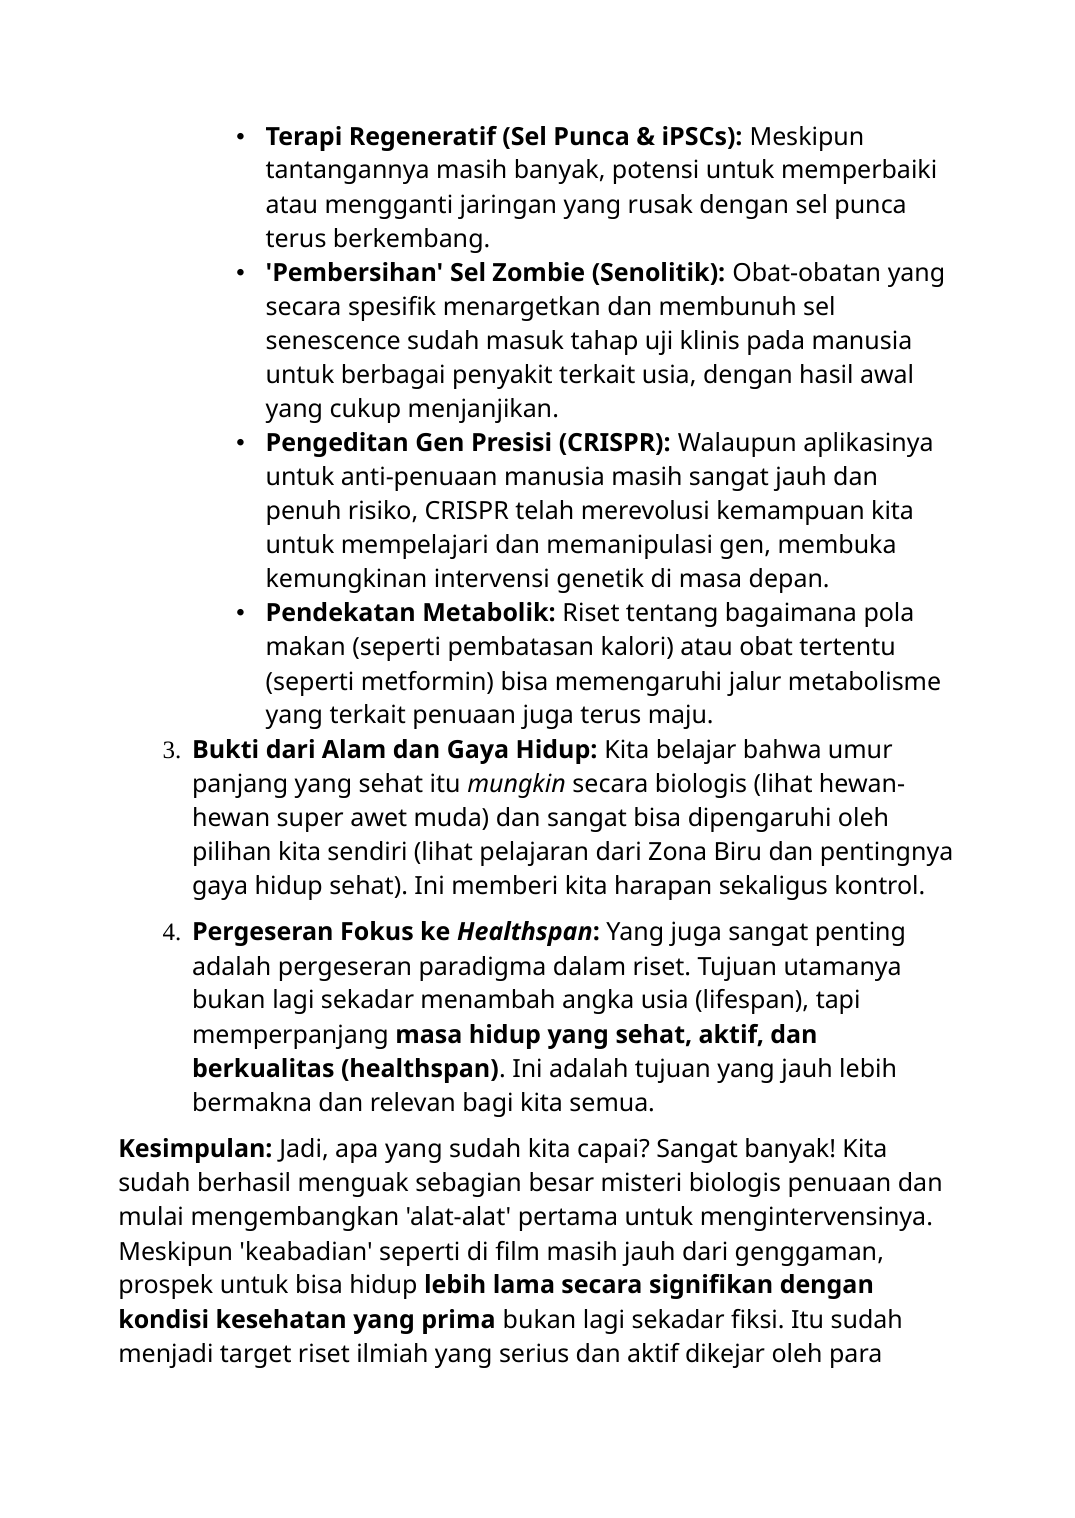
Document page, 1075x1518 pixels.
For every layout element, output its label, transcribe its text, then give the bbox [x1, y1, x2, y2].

list Pengeditan Gen Presisi (CRISPR): Walaupun aplikasinya untuk anti-penuaan manusia masih sangat jauh dan penuh risiko, CRISPR telah merevolusi kemampuan kita untuk mempelajari dan memanipulasi gen, membuka kemungkinan intervensi genetik di masa depan. [236, 425, 957, 595]
list 'Pembersihan' Sel Zombie (Senolitik): Obat-obatan yang secara spesifik menargetkan dan membunuh sel senescence sudah masuk tahap uji klinis pada manusia untuk berbagai penyakit terkait usia, dengan hasil awal yang cukup menjanjikan. [236, 254, 957, 425]
list Pergeseran Fokus ke Healthspan: Yang juga sangat penting adalah pergeseran paradigma dalam riset. Tujuan utamanya bukan lagi sekadar menambah angka usia (lifespan), tapi memperpanjang masa hidup yang sehat, aktif, dan berkualitas (healthspan). Ini adalah tujuan yang jauh lebih bermakna dan relevan bagi kita semua. [162, 914, 957, 1118]
text Kesimpulan: Jadi, apa yang sudah kita capai? Sangat banyak! Kita sudah berhasil menguak sebagian besar misteri biologis penuaan dan mulai mengembangkan 'alat-alat' pertama untuk mengintervensinya. Meskipun 'keabadian' seperti di film masih jauh dari genggaman, prospek untuk bisa hidup lebih lama secara signifikan dengan kondisi kesehatan yang prima bukan lagi sekadar fiksi. Itu sudah menjadi target riset ilmiah yang serius dan aktif dikejar oleh para [118, 1131, 957, 1369]
list Terapi Regeneratif (Sel Punca & iPSCs): Meskipun tantangannya masih banyak, potensi untuk memperbaiki atau mengganti jaringan yang rusak dengan sel punca terus berkembang. [236, 118, 957, 254]
list Pendekatan Metabolik: Riset tentang bagaimana pola makan (seperti pembatasan kalori) atau obat tertentu (seperti metformin) bisa memengaruhi jalur metabolisme yang terkait penuaan juga terus maju. [236, 595, 957, 731]
list Bukti dari Alam dan Gaya Hidup: Kita belajar bahwa umur panjang yang sehat itu mungkin secara biologis (lihat hewan-hewan super awet muda) dan sangat bisa dipengaruhi oleh pilihan kita sendiri (lihat pelajaran dari Zona Biru dan pentingnya gaya hidup sehat). Ini memberi kita harapan sekaligus kontrol. [162, 731, 957, 902]
